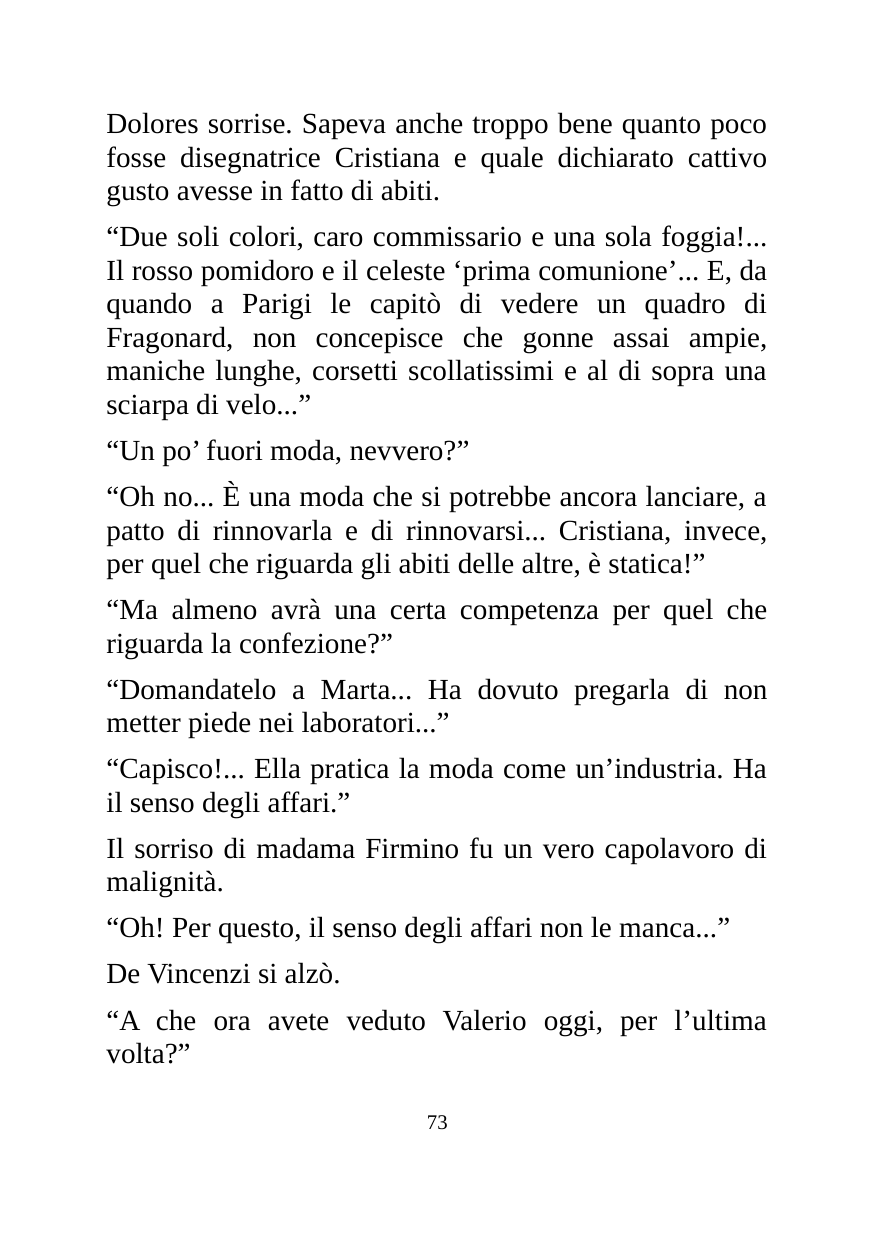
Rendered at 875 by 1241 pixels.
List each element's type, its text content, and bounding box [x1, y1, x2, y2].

text “A che ora avete veduto Valerio oggi, per l’ultima volta?” [106, 1003, 768, 1070]
text “Un po’ fuori moda, nevvero?” [106, 433, 768, 467]
text “Due soli colori, caro commissario e una sola foggia!... Il rosso pomidoro e il celeste ‘prima comunione’... E, da quando a Parigi le capitò di vedere un quadro di Fragonard, non concepisce che gonne assai ampie, maniche lunghe, corsetti scollatissimi e al di sopra una sciarpa di velo...” [106, 219, 768, 421]
text De Vincenzi si alzò. [106, 957, 768, 990]
text “Oh no... È una moda che si potrebbe ancora lanciare, a patto di rinnovarla e di rinnovarsi... Cristiana, invece, per quel che riguarda gli abiti delle altre, è statica!” [106, 479, 768, 580]
text “Domandatelo a Marta... Ha dovuto pregarla di non metter piede nei laboratori...” [106, 672, 768, 739]
text “Oh! Per questo, il senso degli affari non le manca...” [106, 911, 768, 944]
text Dolores sorrise. Sapeva anche troppo bene quanto poco fosse disegnatrice Cristiana e quale dichiarato cattivo gusto avesse in fatto di abiti. [106, 106, 768, 207]
text Il sorriso di madama Firmino fu un vero capolavoro di malignità. [106, 831, 768, 898]
text “Capisco!... Ella pratica la moda come un’industria. Ha il senso degli affari.” [106, 751, 768, 818]
text “Ma almeno avrà una certa competenza per quel che riguarda la confezione?” [106, 592, 768, 659]
